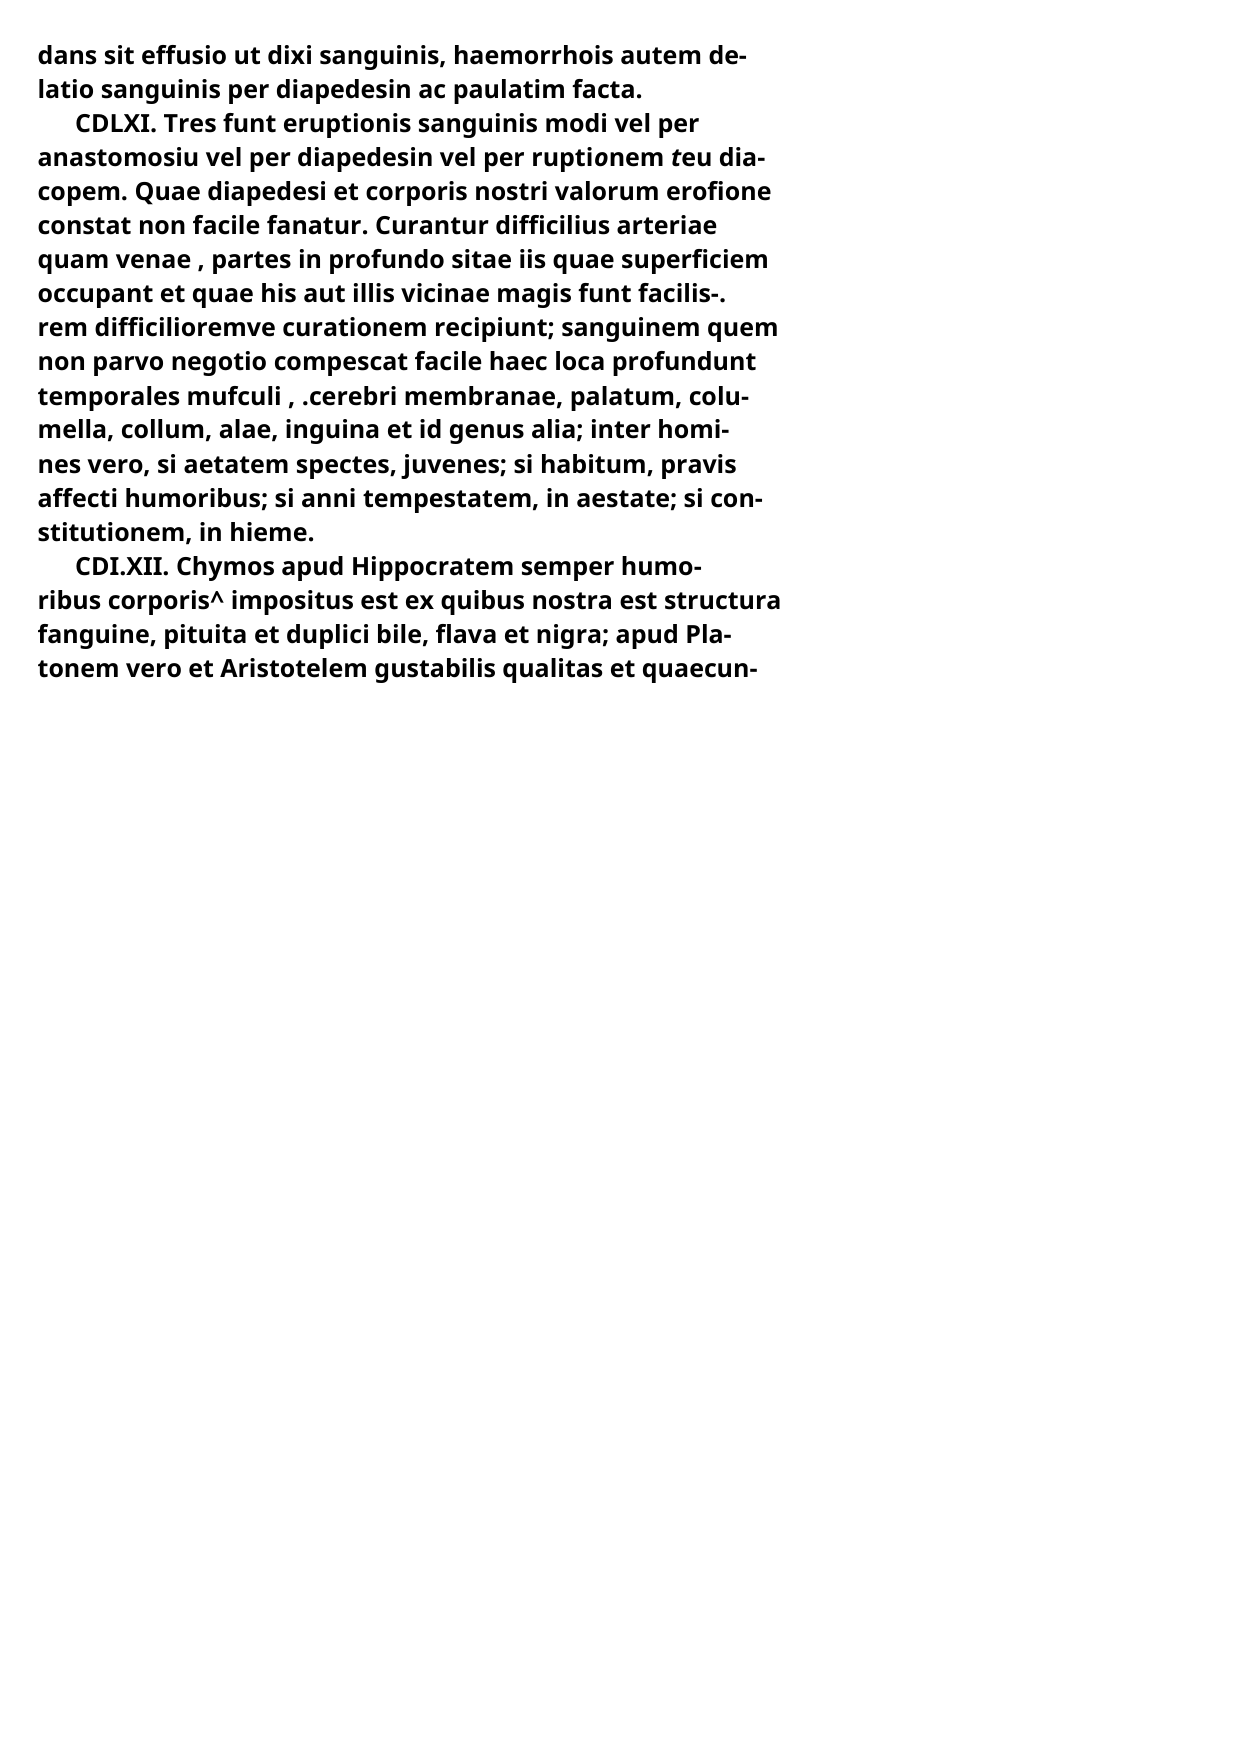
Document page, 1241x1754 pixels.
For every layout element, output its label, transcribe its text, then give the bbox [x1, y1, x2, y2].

text CDLXI. Tres funt eruptionis sanguinis modi vel per anastomosiu vel per diapedesin vel per ruptionem teu dia- copem. Quae diapedesi et corporis nostri valorum erofione constat non facile fanatur. Curantur difficilius arteriae quam venae , partes in profundo sitae iis quae superficiem occupant et quae his aut illis vicinae magis funt facilis-. rem difficilioremve curationem recipiunt; sanguinem quem non parvo negotio compescat facile haec loca profundunt temporales mufculi , .cerebri membranae, palatum, colu- mella, collum, alae, inguina et id genus alia; inter homi- nes vero, si aetatem spectes, juvenes; si habitum, pravis affecti humoribus; si anni tempestatem, in aestate; si con- stitutionem, in hieme. [37, 106, 1203, 548]
text dans sit effusio ut dixi sanguinis, haemorrhois autem de- latio sanguinis per diapedesin ac paulatim facta. [37, 37, 1203, 106]
text CDI.XII. Chymos apud Hippocratem semper humo- ribus corporis^ impositus est ex quibus nostra est structura fanguine, pituita et duplici bile, flava et nigra; apud Pla- tonem vero et Aristotelem gustabilis qualitas et quaecun- [37, 548, 1203, 685]
